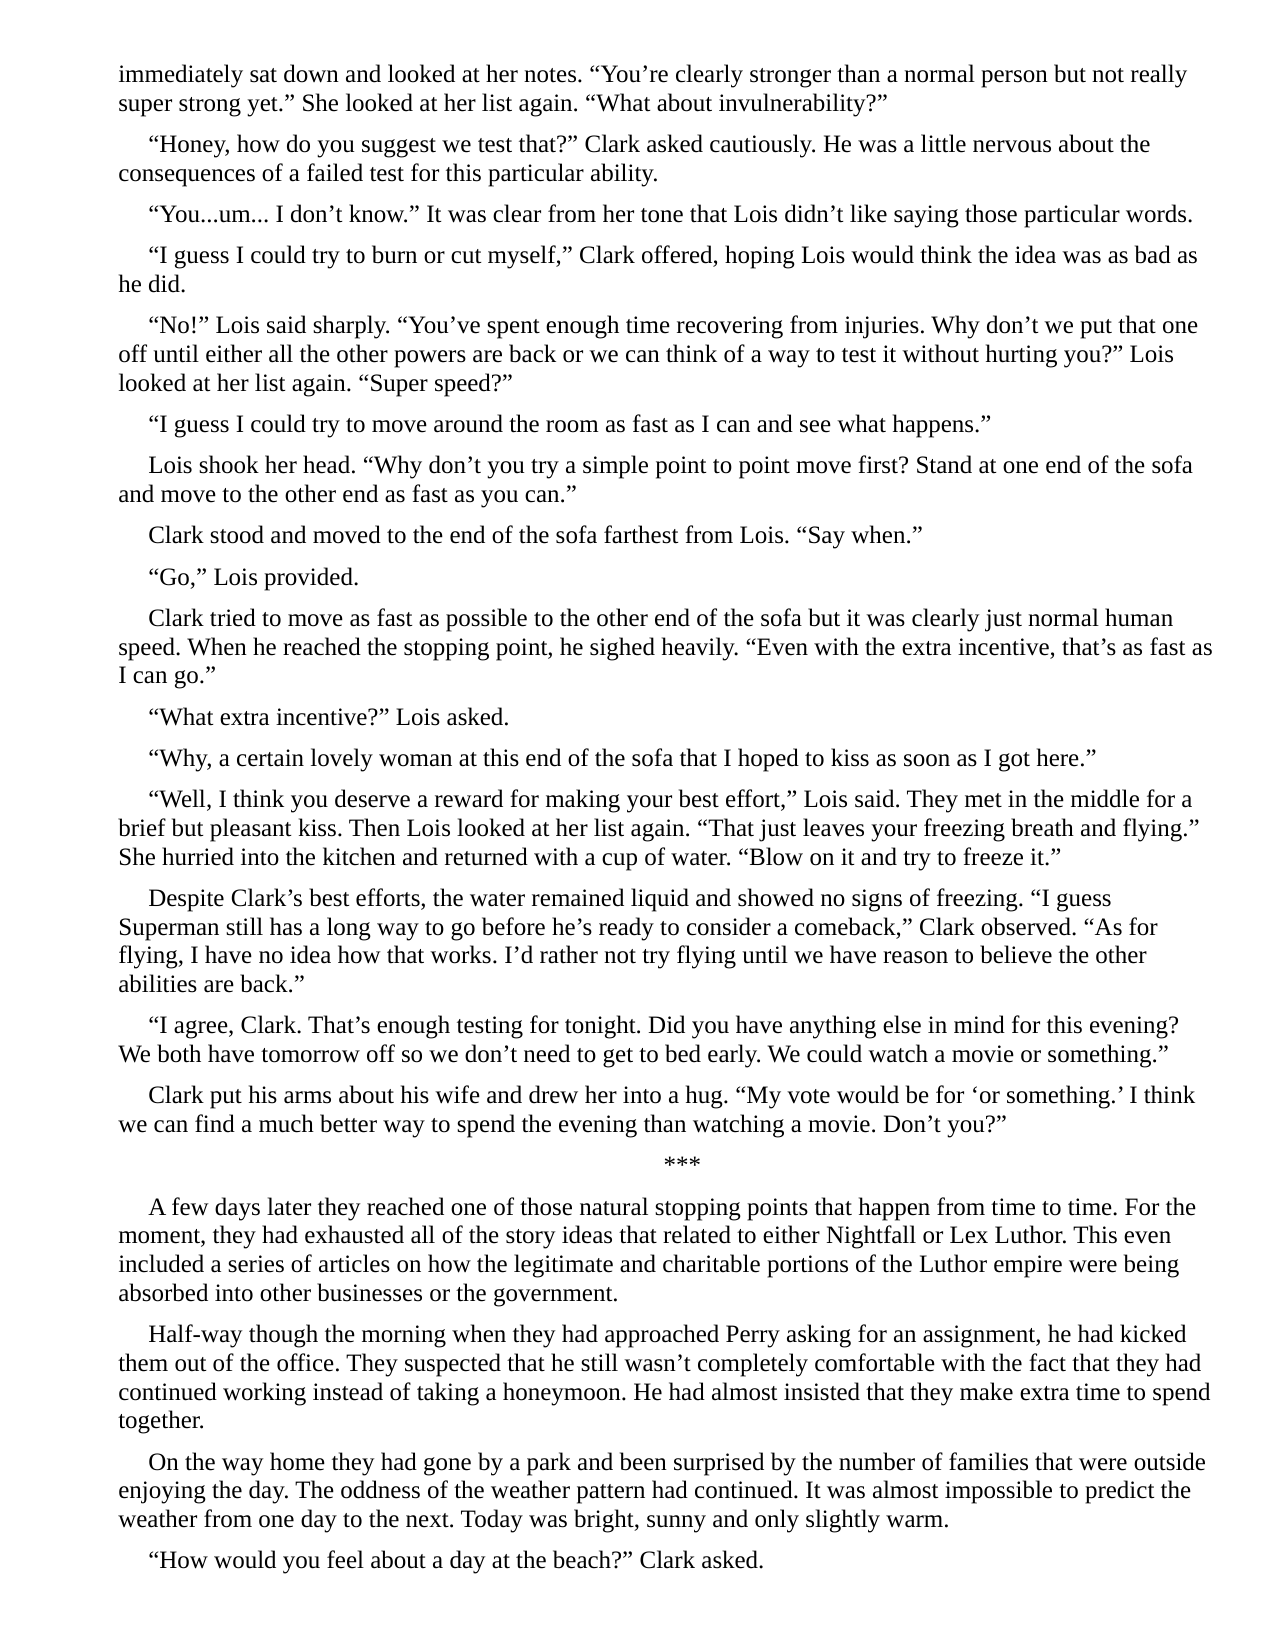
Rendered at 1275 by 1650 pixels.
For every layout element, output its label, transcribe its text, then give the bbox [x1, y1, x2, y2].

text “No!” Lois said sharply. “You’ve spent enough time recovering from injuries. Why don’t we put that one off until either all the other powers are back or we can think of a way to test it without hurting you?” Lois looked at her list again. “Super speed?” [118, 310, 1216, 397]
text Clark stood and moved to the end of the sofa farthest from Lois. “Say when.” [118, 520, 1216, 549]
text Clark tried to move as fast as possible to the other end of the sofa but it was clearly just normal human speed. When he reached the stopping point, he sighed heavily. “Even with the extra incentive, that’s as fast as I can go.” [118, 603, 1216, 689]
text “You...um... I don’t know.” It was clear from her tone that Lois didn’t like saying those particular words. [118, 199, 1216, 228]
text “Why, a certain lovely woman at this end of the sofa that I hoped to kiss as soon as I got here.” [118, 743, 1216, 772]
text “I guess I could try to move around the room as fast as I can and see what happens.” [118, 409, 1216, 438]
text Despite Clark’s best efforts, the water remained liquid and showed no signs of freezing. “I guess Superman still has a long way to go before he’s ready to consider a comeback,” Clark observed. “As for flying, I have no idea how that works. I’d rather not try flying until we have reason to believe the other abilities are back.” [118, 883, 1216, 998]
text *** [118, 1150, 1216, 1179]
text immediately sat down and looked at her notes. “You’re clearly stronger than a normal person but not really super strong yet.” She looked at her list again. “What about invulnerability?” [118, 59, 1216, 117]
text “What extra incentive?” Lois asked. [118, 702, 1216, 730]
text “Honey, how do you suggest we test that?” Clark asked cautiously. He was a little nervous about the consequences of a failed test for this particular ability. [118, 129, 1216, 187]
text “How would you feel about a day at the beach?” Clark asked. [118, 1545, 1216, 1574]
text Lois shook her head. “Why don’t you try a simple point to point move first? Stand at one end of the sofa and move to the other end as fast as you can.” [118, 450, 1216, 508]
text “Well, I think you deserve a reward for making your best effort,” Lois said. They met in the middle for a brief but pleasant kiss. Then Lois looked at her list again. “That just leaves your freezing breath and flying.” She hurried into the kitchen and returned with a cup of water. “Blow on it and try to freeze it.” [118, 784, 1216, 870]
text “Go,” Lois provided. [118, 562, 1216, 590]
text A few days later they reached one of those natural stopping points that happen from time to time. For the moment, they had exhausted all of the story ideas that related to either Nightfall or Lex Luthor. This even included a series of articles on how the legitimate and charitable portions of the Luthor empire were being absorbed into other businesses or the government. [118, 1192, 1216, 1307]
text Half-way though the morning when they had approached Perry asking for an assignment, he had kicked them out of the office. They suspected that he still wasn’t completely comfortable with the fact that they had continued working instead of taking a honeymoon. He had almost insisted that they make extra time to spend together. [118, 1319, 1216, 1434]
text “I agree, Clark. That’s enough testing for tonight. Did you have anything else in mind for this evening? We both have tomorrow off so we don’t need to get to bed early. We could watch a movie or something.” [118, 1010, 1216, 1068]
text Clark put his arms about his wife and drew her into a hug. “My vote would be for ‘or something.’ I think we can find a much better way to spend the evening than watching a movie. Don’t you?” [118, 1080, 1216, 1138]
text “I guess I could try to burn or cut myself,” Clark offered, hoping Lois would think the idea was as bad as he did. [118, 240, 1216, 298]
text On the way home they had gone by a park and been surprised by the number of families that were outside enjoying the day. The oddness of the weather pattern had continued. It was almost impossible to predict the weather from one day to the next. Today was bright, sunny and only slightly warm. [118, 1447, 1216, 1533]
